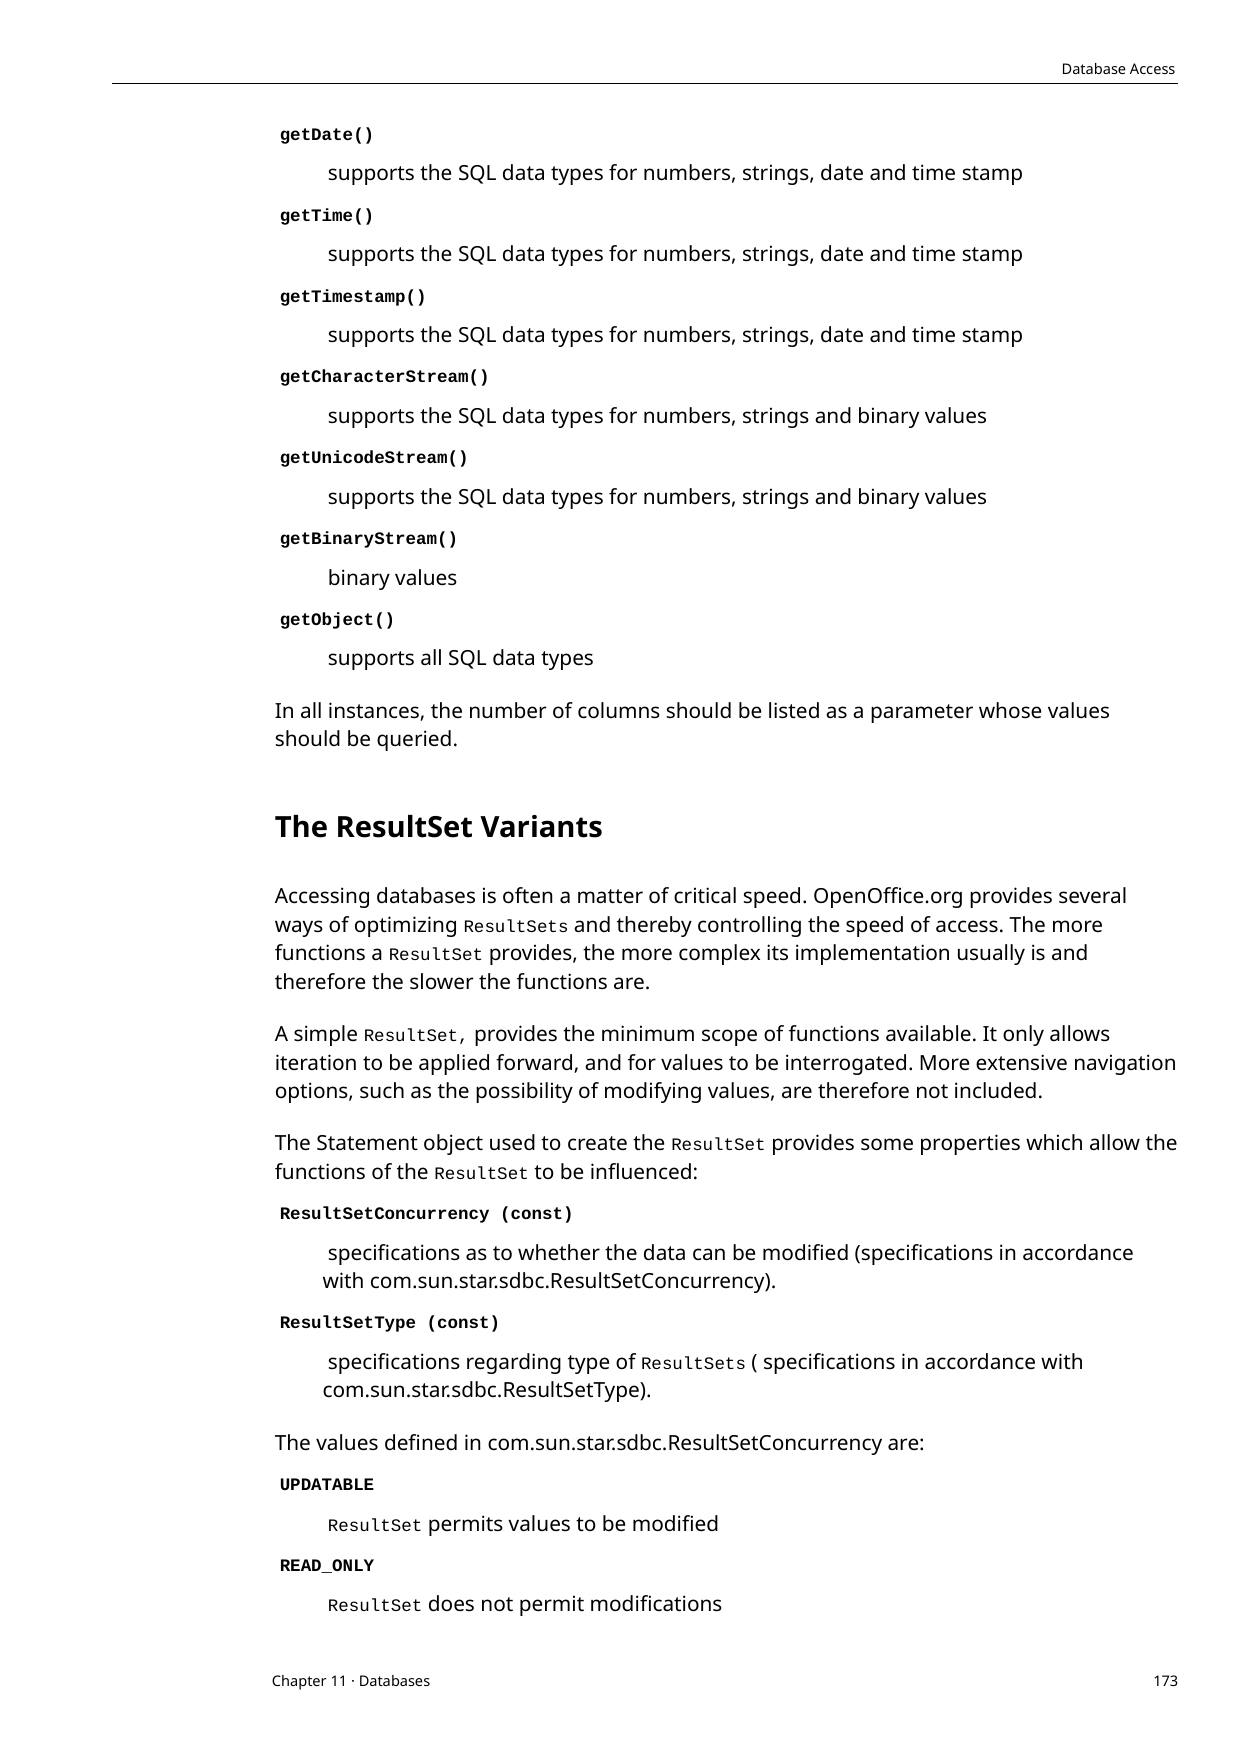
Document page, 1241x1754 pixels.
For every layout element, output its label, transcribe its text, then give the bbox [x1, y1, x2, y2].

list getBinaryStream() [274, 522, 1178, 551]
list getTimestamp() [274, 280, 1178, 308]
list UPDATABLE [274, 1468, 1178, 1497]
list binary values [322, 563, 1178, 591]
list READ_ONLY [274, 1549, 1178, 1577]
list ResultSet does not permit modifications [322, 1589, 1178, 1618]
list getCharacterStream() [274, 361, 1178, 389]
subtitle The ResultSet Variants [274, 806, 1178, 846]
list ResultSet permits values to be modified [322, 1509, 1178, 1537]
list supports all SQL data types [322, 643, 1178, 672]
list supports the SQL data types for numbers, strings, date and time stamp [322, 239, 1178, 268]
list getTime() [274, 199, 1178, 227]
list ResultSetType (const) [274, 1307, 1178, 1335]
list getDate() [274, 118, 1178, 147]
list supports the SQL data types for numbers, strings, date and time stamp [322, 158, 1178, 187]
list supports the SQL data types for numbers, strings and binary values [322, 482, 1178, 510]
list supports the SQL data types for numbers, strings and binary values [322, 401, 1178, 429]
list getObject() [274, 603, 1178, 632]
text A simple ResultSet, provides the minimum scope of functions available. It only allows iteration to be applied forward, and for values to be interrogated. More extensive navigation options, such as the possibility of modifying values, are therefore not included. [274, 1019, 1178, 1104]
list supports the SQL data types for numbers, strings, date and time stamp [322, 320, 1178, 349]
list specifications regarding type of ResultSets ( specifications in accordance with com.sun.star.sdbc.ResultSetType). [322, 1347, 1178, 1404]
list ResultSetConcurrency (const) [274, 1197, 1178, 1226]
list specifications as to whether the data can be modified (specifications in accordance with com.sun.star.sdbc.ResultSetConcurrency). [322, 1238, 1178, 1294]
list getUnicodeStream() [274, 441, 1178, 470]
text The values defined in com.sun.star.sdbc.ResultSetConcurrency are: [274, 1428, 1178, 1456]
text Accessing databases is often a matter of critical speed. OpenOffice.org provides several ways of optimizing ResultSets and thereby controlling the speed of access. The more functions a ResultSet provides, the more complex its implementation usually is and therefore the slower the functions are. [274, 881, 1178, 995]
text The Statement object used to create the ResultSet provides some properties which allow the functions of the ResultSet to be influenced: [274, 1128, 1178, 1185]
text In all instances, the number of columns should be listed as a parameter whose values should be queried. [274, 696, 1178, 753]
